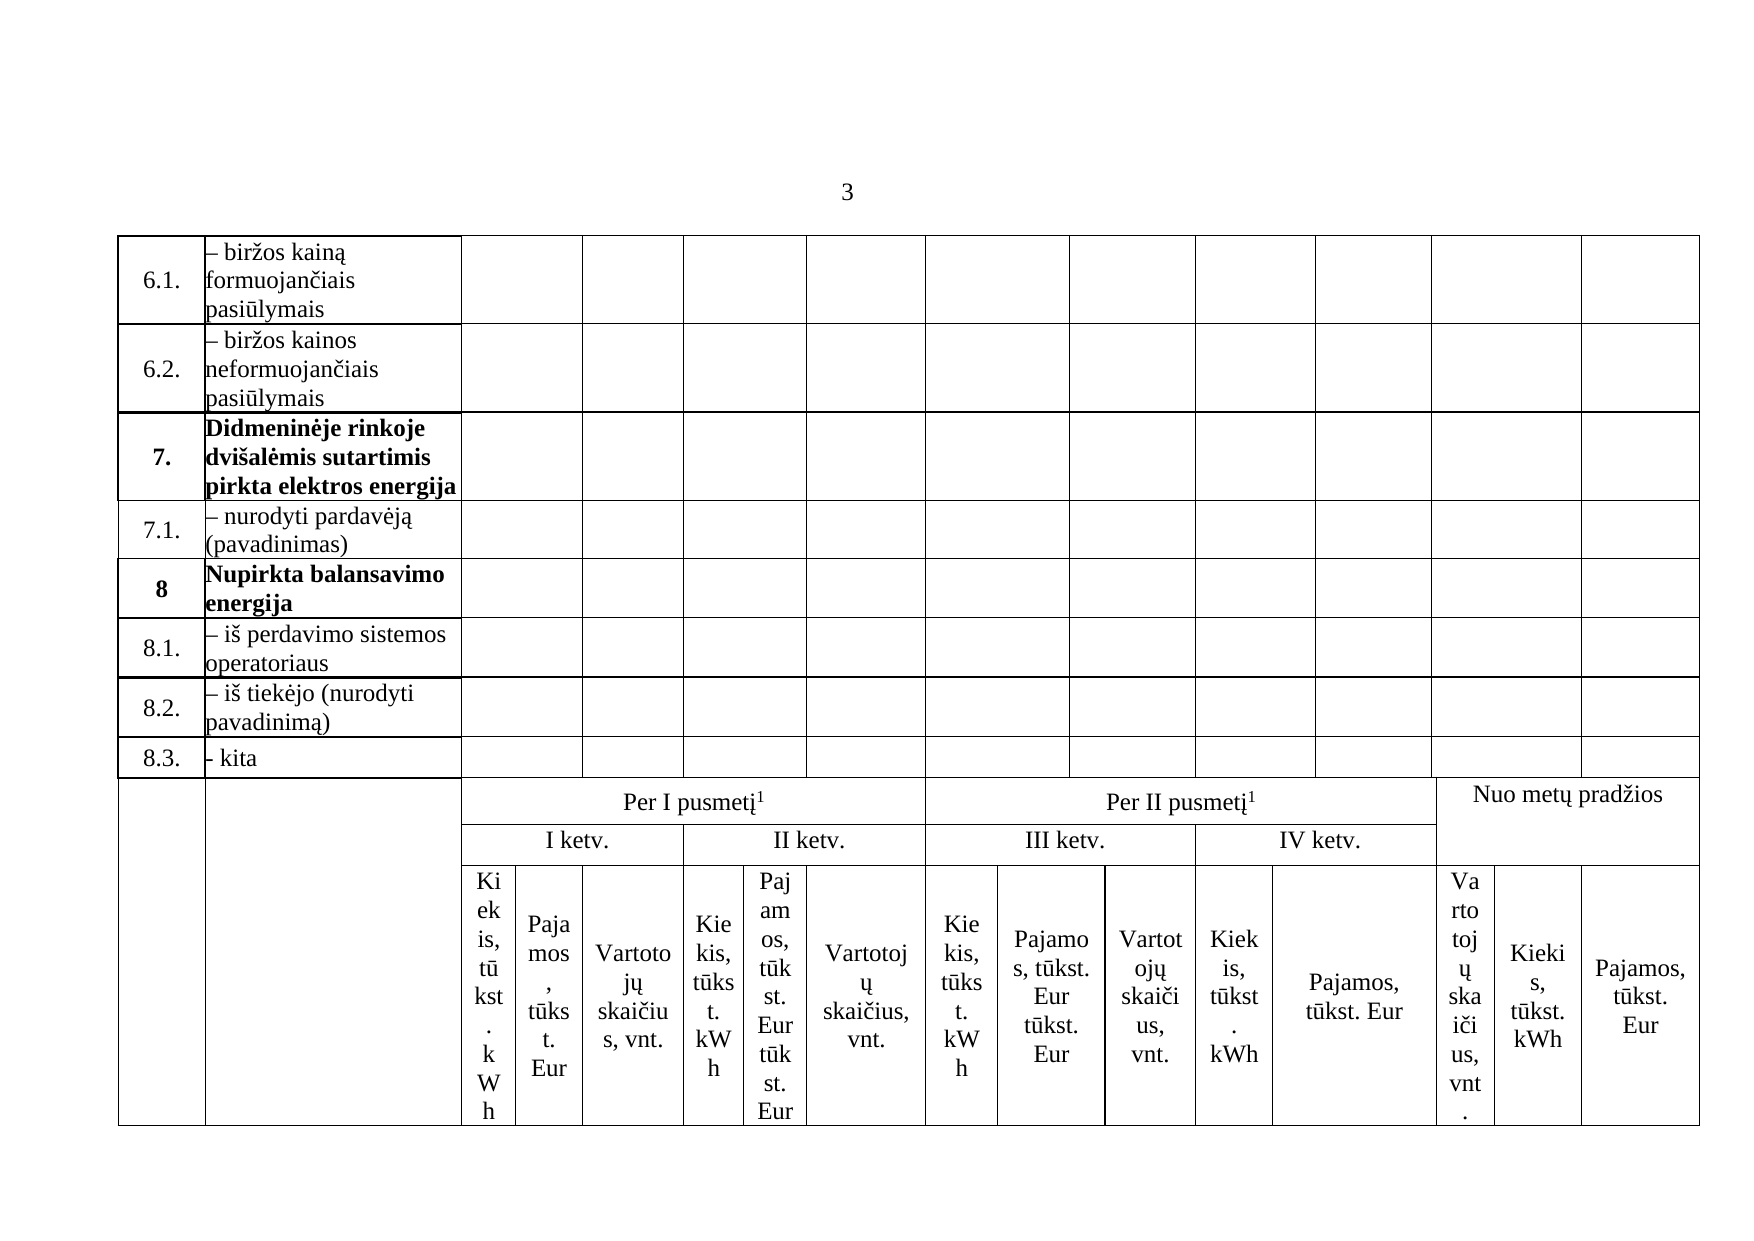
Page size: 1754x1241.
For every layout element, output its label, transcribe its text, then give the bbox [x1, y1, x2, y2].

table_cell Kiekis, tūkst. kWh [1495, 866, 1581, 1125]
table_cell [1070, 413, 1195, 500]
table_cell [1582, 618, 1699, 676]
table_cell [119, 779, 205, 1125]
table_cell – nurodyti pardavėją (pavadinimas) [206, 501, 461, 558]
table_cell Pajamos, tūkst. Eur [1582, 866, 1699, 1125]
table_cell [583, 737, 683, 777]
table_cell [1196, 618, 1315, 676]
table_cell [926, 559, 1069, 617]
table_cell – iš perdavimo sistemos operatoriaus [206, 619, 461, 676]
table_cell - kita [206, 738, 461, 777]
table_cell [684, 501, 806, 558]
table_cell Pajamos, tūkst. Eur tūkst. Eur [744, 866, 806, 1125]
table_cell [807, 236, 925, 323]
table_cell [684, 618, 806, 676]
table_cell – iš tiekėjo (nurodyti pavadinimą) [206, 679, 461, 736]
table_cell [1582, 678, 1699, 736]
table_cell [1196, 413, 1315, 500]
table_cell [1582, 501, 1699, 558]
table_cell [684, 324, 806, 411]
table_cell 7. [119, 414, 204, 500]
table_cell [1070, 236, 1195, 323]
table_cell [1070, 678, 1195, 736]
table_cell [1196, 236, 1315, 323]
table_cell I ketv. [462, 825, 683, 865]
table_cell [926, 618, 1069, 676]
table_cell 8.2. [119, 679, 204, 736]
table_cell 7.1. [119, 501, 205, 558]
table_cell Vartotojų skaičius, vnt. [583, 866, 683, 1125]
table_cell Per II pusmetį1 [926, 778, 1436, 824]
table_cell [1582, 324, 1699, 411]
table_cell [1070, 737, 1195, 777]
table_cell Pajamos, tūkst. Eur [1273, 866, 1436, 1125]
table_cell [583, 236, 683, 323]
table_cell [1316, 559, 1431, 617]
table_cell Kiekis, tūkst. kWh [926, 866, 997, 1125]
table_cell [807, 324, 925, 411]
table_cell Pajamos, tūkst. Eur [516, 866, 582, 1125]
table_cell Kiekis, tūkst. kWh [462, 866, 515, 1125]
table_cell 8.1. [119, 619, 204, 676]
table_cell [807, 501, 925, 558]
table_cell [1196, 501, 1315, 558]
table_cell [926, 737, 1069, 777]
table_cell Vartotojų skaičius, vnt. [1437, 866, 1494, 1125]
table_cell [807, 737, 925, 777]
table_cell [1432, 324, 1581, 411]
table_cell [1070, 501, 1195, 558]
table_cell [1070, 324, 1195, 411]
table_cell [583, 559, 683, 617]
table_cell [1432, 559, 1581, 617]
table_cell IV ketv. [1196, 825, 1436, 865]
table_cell Vartotojų skaičius, vnt. [807, 866, 925, 1125]
table_cell [807, 559, 925, 617]
table_cell [1196, 324, 1315, 411]
table_cell Per I pusmetį1 [462, 778, 925, 824]
table_cell [926, 501, 1069, 558]
table_cell [583, 678, 683, 736]
table_cell [1582, 236, 1699, 323]
table_cell [1316, 678, 1431, 736]
table_cell 6.1. [119, 237, 204, 323]
table_cell III ketv. [926, 825, 1195, 865]
table_cell [1582, 413, 1699, 500]
table_cell [926, 413, 1069, 500]
table_cell [462, 678, 582, 736]
table_cell [1196, 678, 1315, 736]
table_cell Kiekis, tūkst. kWh [684, 866, 743, 1125]
table_cell [462, 501, 582, 558]
table_cell Vartotojų skaičius, vnt. [1106, 866, 1195, 1125]
table_cell [1070, 559, 1195, 617]
table_cell [1582, 737, 1699, 777]
table_cell 6.2. [119, 325, 204, 411]
table_cell [1432, 737, 1581, 777]
table_cell [462, 737, 582, 777]
table_cell [583, 324, 683, 411]
table_cell [1316, 618, 1431, 676]
table_cell [1432, 618, 1581, 676]
table_cell [926, 236, 1069, 323]
table_cell [926, 324, 1069, 411]
table_cell [462, 618, 582, 676]
table_cell Kiekis, tūkst. kWh [1196, 866, 1272, 1125]
table_cell [1196, 559, 1315, 617]
table_cell [684, 737, 806, 777]
table_cell Nupirkta balansavimo energija [206, 559, 461, 617]
table_cell [1316, 737, 1431, 777]
table_cell [583, 618, 683, 676]
table_cell 8.3. [119, 738, 204, 777]
table_cell [462, 236, 582, 323]
table_cell [684, 559, 806, 617]
table_cell II ketv. [684, 825, 925, 865]
table_cell Nuo metų pradžios [1437, 778, 1699, 865]
table_cell [462, 559, 582, 617]
table_cell Didmeninėje rinkoje dvišalėmis sutartimis pirkta elektros energija [206, 414, 461, 500]
table_cell [1432, 236, 1581, 323]
table_cell [1316, 236, 1431, 323]
table_cell [684, 678, 806, 736]
table_cell [583, 501, 683, 558]
table_cell – biržos kainos neformuojančiais pasiūlymais [206, 325, 461, 411]
table_cell Pajamos, tūkst. Eur tūkst. Eur [998, 866, 1104, 1125]
table_cell [1070, 618, 1195, 676]
table_cell 8 [119, 559, 204, 617]
table_cell [462, 413, 582, 500]
table_cell [1582, 559, 1699, 617]
table_cell [1432, 413, 1581, 500]
table_cell [1432, 678, 1581, 736]
table_cell – biržos kainą formuojančiais pasiūlymais [206, 237, 461, 323]
table_cell [1316, 324, 1431, 411]
table_cell [926, 678, 1069, 736]
table_cell [1196, 737, 1315, 777]
table_cell [1432, 501, 1581, 558]
table_cell [583, 413, 683, 500]
table_cell [206, 779, 461, 1125]
table_cell [684, 413, 806, 500]
table_cell [462, 324, 582, 411]
table_cell [807, 413, 925, 500]
table_cell [807, 678, 925, 736]
table_cell [807, 618, 925, 676]
table_cell [684, 236, 806, 323]
table_cell [1316, 413, 1431, 500]
table_cell [1316, 501, 1431, 558]
